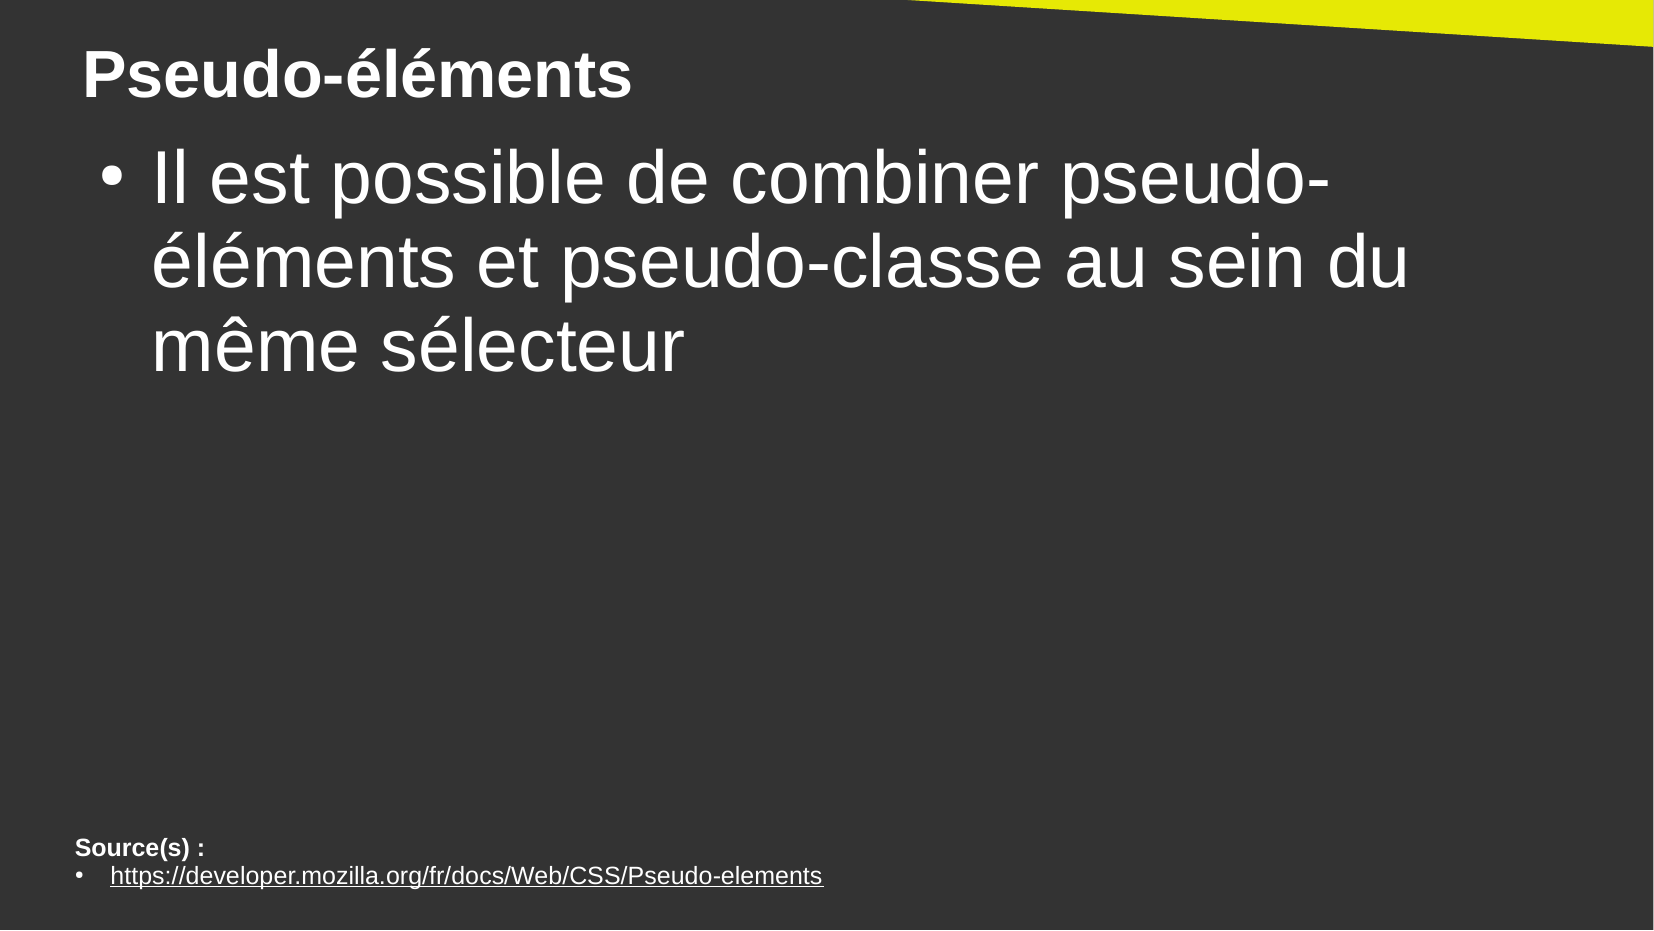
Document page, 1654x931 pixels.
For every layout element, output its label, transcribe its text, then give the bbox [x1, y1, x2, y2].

text_box Source(s) : https://developer.mozilla.org/fr/docs/Web/CSS/Pseudo-elements [60, 826, 1583, 898]
title Pseudo-éléments [82, 37, 1571, 114]
text_box [907, 0, 1654, 47]
list Il est possible de combiner pseudo-éléments et pseudo-classe au sein du même sélecteur [80, 135, 1620, 390]
